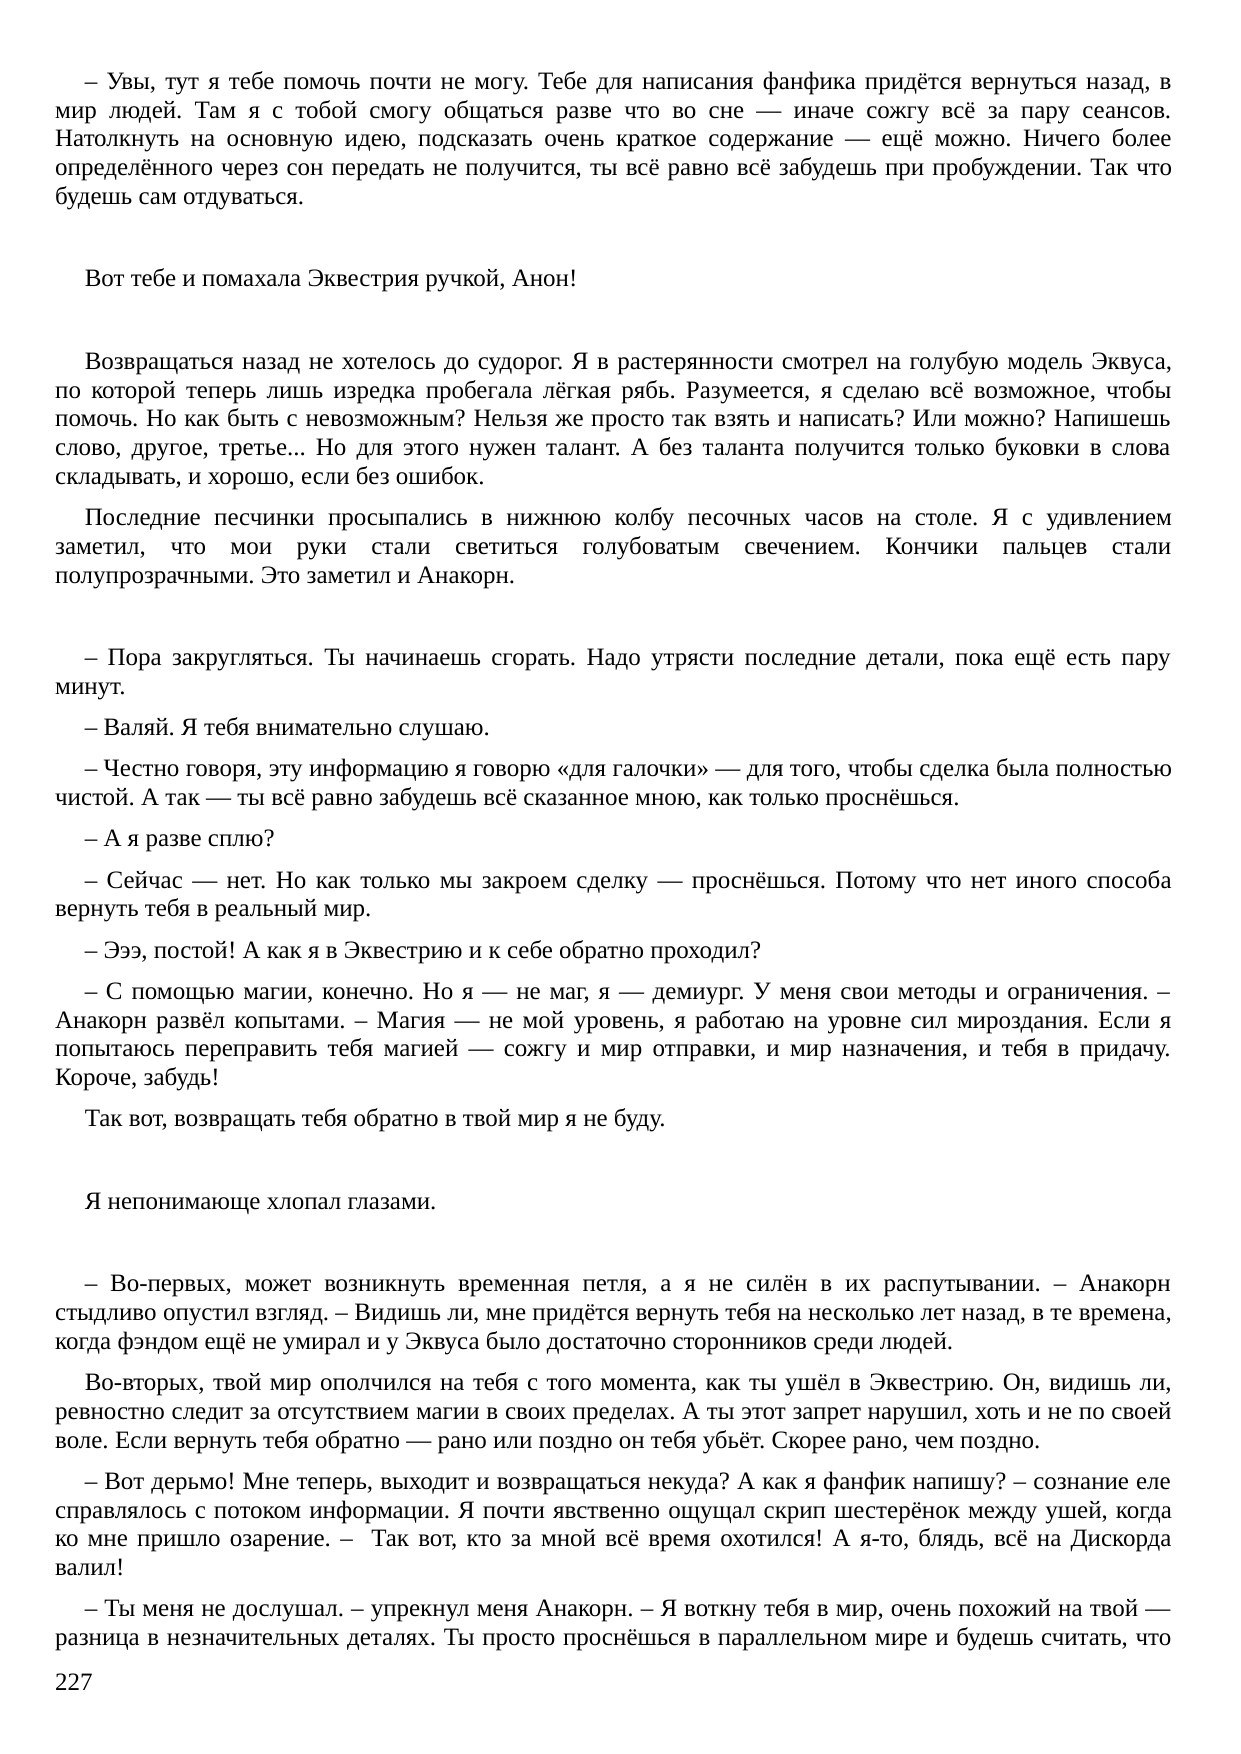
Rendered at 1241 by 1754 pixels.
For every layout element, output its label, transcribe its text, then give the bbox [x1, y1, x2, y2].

text Так вот, возвращать тебя обратно в твой мир я не буду. [55, 1103, 1173, 1132]
text – Во-первых, может возникнуть временная петля, а я не силён в их распутывании. – Анакорн стыдливо опустил взгляд. – Видишь ли, мне придётся вернуть тебя на несколько лет назад, в те времена, когда фэндом ещё не умирал и у Эквуса было достаточно сторонников среди людей. [55, 1268, 1173, 1355]
text – Валяй. Я тебя внимательно слушаю. [55, 712, 1173, 741]
text – Пора закругляться. Ты начинаешь сгорать. Надо утрясти последние детали, пока ещё есть пару минут. [55, 642, 1173, 700]
text Последние песчинки просыпались в нижнюю колбу песочных часов на столе. Я с удивлением заметил, что мои руки стали светиться голубоватым свечением. Кончики пальцев стали полупрозрачными. Это заметил и Анакорн. [55, 502, 1173, 588]
text Я непонимающе хлопал глазами. [55, 1186, 1173, 1215]
text Вот тебе и помахала Эквестрия ручкой, Анон! [55, 263, 1173, 292]
text – Вот дерьмо! Мне теперь, выходит и возвращаться некуда? А как я фанфик напишу? – сознание еле справлялось с потоком информации. Я почти явственно ощущал скрип шестерёнок между ушей, когда ко мне пришло озарение. – Так вот, кто за мной всё время охотился! А я-то, блядь, всё на Дискорда валил! [55, 1466, 1173, 1581]
text – Сейчас — нет. Но как только мы закроем сделку — проснёшься. Потому что нет иного способа вернуть тебя в реальный мир. [55, 865, 1173, 922]
text Во-вторых, твой мир ополчился на тебя с того момента, как ты ушёл в Эквестрию. Он, видишь ли, ревностно следит за отсутствием магии в своих пределах. А ты этот запрет нарушил, хоть и не по своей воле. Если вернуть тебя обратно — рано или поздно он тебя убьёт. Скорее рано, чем поздно. [55, 1367, 1173, 1453]
text – Увы, тут я тебе помочь почти не могу. Тебе для написания фанфика придётся вернуться назад, в мир людей. Там я с тобой смогу общаться разве что во сне — иначе сожгу всё за пару сеансов. Натолкнуть на основную идею, подсказать очень краткое содержание — ещё можно. Ничего более определённого через сон передать не получится, ты всё равно всё забудешь при пробуждении. Так что будешь сам отдуваться. [55, 66, 1173, 210]
text – Ты меня не дослушал. – упрекнул меня Анакорн. – Я воткну тебя в мир, очень похожий на твой — разница в незначительных деталях. Ты просто проснёшься в параллельном мире и будешь считать, что [55, 1593, 1173, 1651]
text Возвращаться назад не хотелось до судорог. Я в растерянности смотрел на голубую модель Эквуса, по которой теперь лишь изредка пробегала лёгкая рябь. Разумеется, я сделаю всё возможное, чтобы помочь. Но как быть с невозможным? Нельзя же просто так взять и написать? Или можно? Напишешь слово, другое, третье... Но для этого нужен талант. А без таланта получится только буковки в слова складывать, и хорошо, если без ошибок. [55, 346, 1173, 490]
text – Честно говоря, эту информацию я говорю «для галочки» — для того, чтобы сделка была полностью чистой. А так — ты всё равно забудешь всё сказанное мною, как только проснёшься. [55, 753, 1173, 811]
text – А я разве сплю? [55, 823, 1173, 852]
text – Эээ, постой! А как я в Эквестрию и к себе обратно проходил? [55, 935, 1173, 963]
text – С помощью магии, конечно. Но я — не маг, я — демиург. У меня свои методы и ограничения. – Анакорн развёл копытами. – Магия — не мой уровень, я работаю на уровне сил мироздания. Если я попытаюсь переправить тебя магией — сожгу и мир отправки, и мир назначения, и тебя в придачу. Короче, забудь! [55, 976, 1173, 1091]
